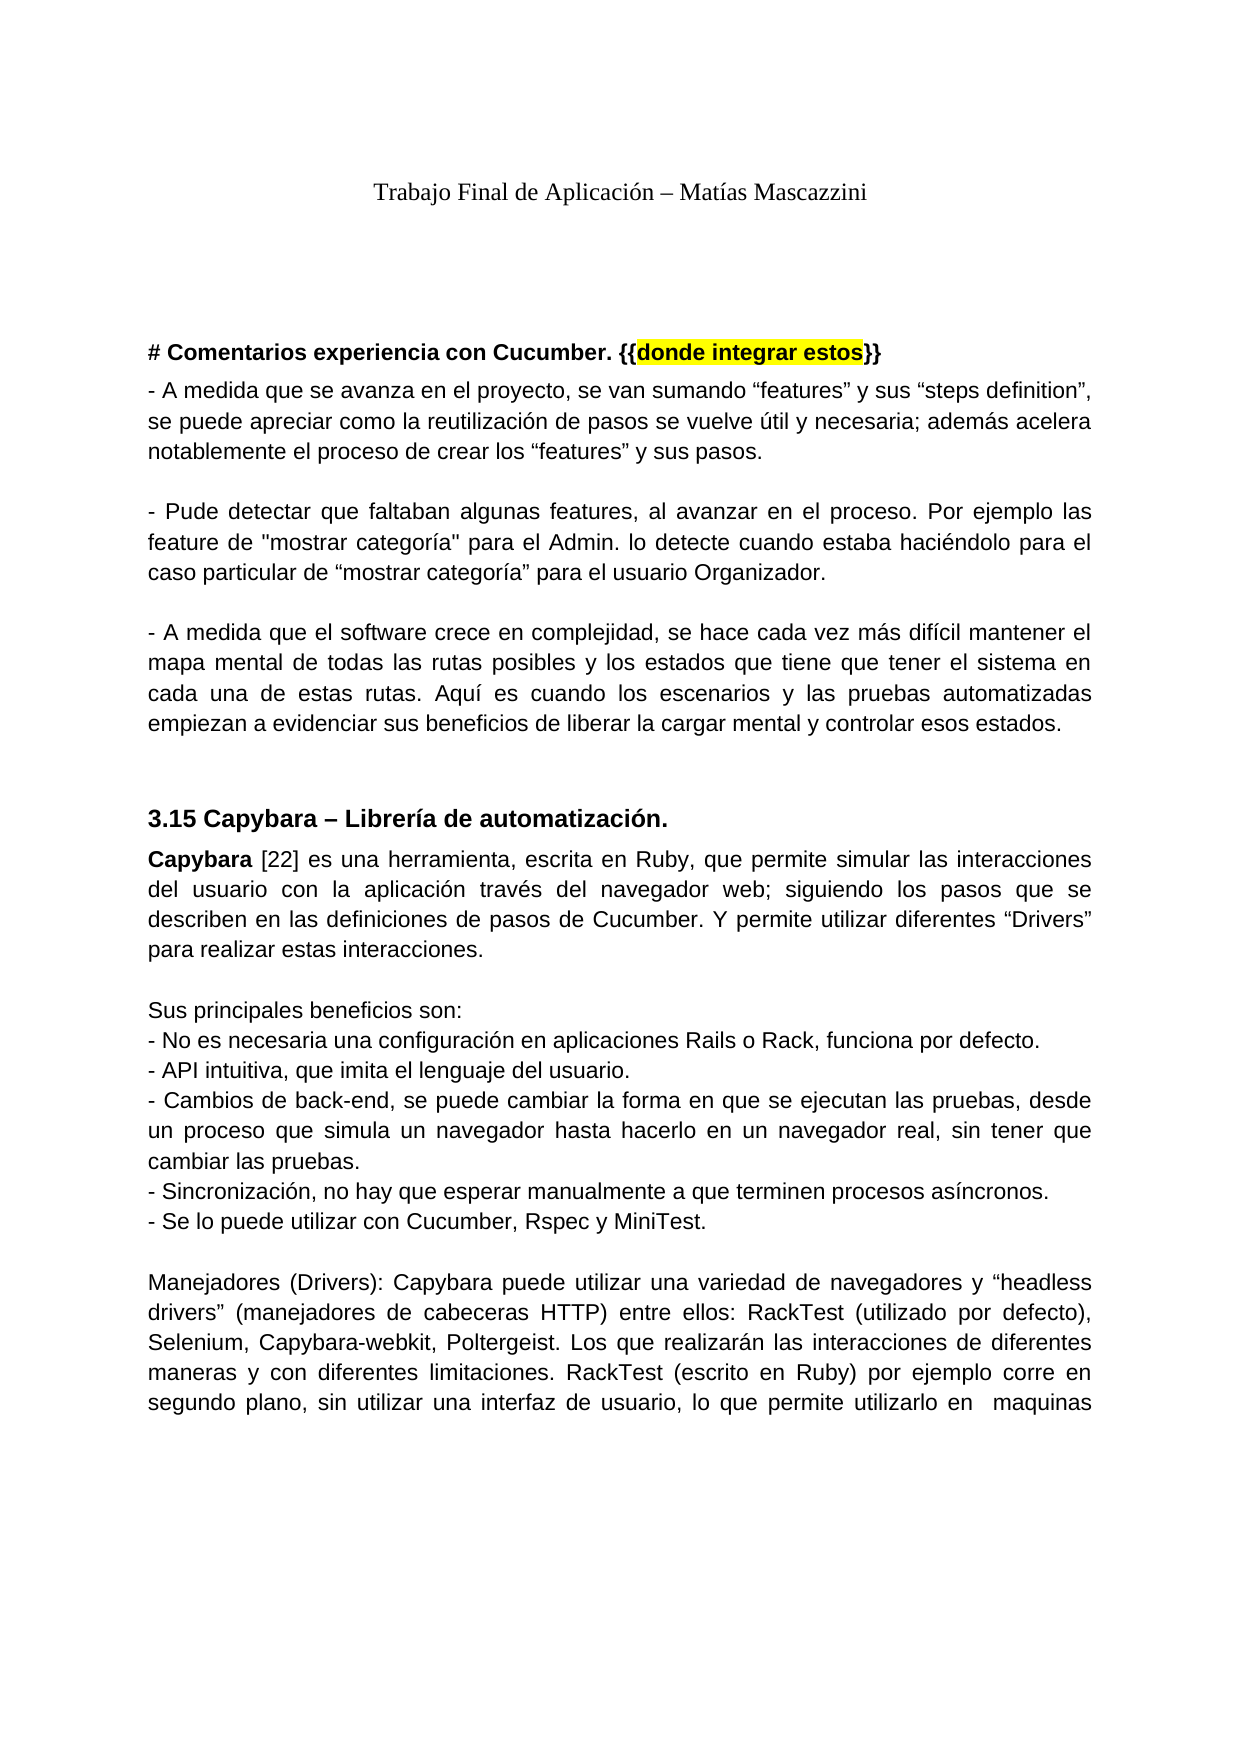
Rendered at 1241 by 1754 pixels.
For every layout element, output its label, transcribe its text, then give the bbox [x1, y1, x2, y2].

text - Cambios de back-end, se puede cambiar la forma en que se ejecutan las pruebas, desde un proceso que simula un navegador hasta hacerlo en un navegador real, sin tener que cambiar las pruebas. [148, 1087, 1093, 1174]
text # Comentarios experiencia con Cucumber. {{donde integrar estos}} [148, 338, 1093, 365]
subtitle 3.15 Capybara – Librería de automatización. [148, 804, 1093, 833]
text - Se lo puede utilizar con Cucumber, Rspec y MiniTest. [148, 1208, 1093, 1234]
text - No es necesaria una configuración en aplicaciones Rails o Rack, funciona por defecto. [148, 1027, 1093, 1053]
text Sus principales beneficios son: [148, 997, 1093, 1023]
text - A medida que el software crece en complejidad, se hace cada vez más difícil mantener el mapa mental de todas las rutas posibles y los estados que tiene que tener el sistema en cada una de estas rutas. Aquí es cuando los escenarios y las pruebas automatizadas empiezan a evidenciar sus beneficios de liberar la cargar mental y controlar esos estados. [148, 619, 1093, 736]
text - Sincronización, no hay que esperar manualmente a que terminen procesos asíncronos. [148, 1178, 1093, 1204]
text Manejadores (Drivers): Capybara puede utilizar una variedad de navegadores y “headless drivers” (manejadores de cabeceras HTTP) entre ellos: RackTest (utilizado por defecto), Selenium, Capybara-webkit, Poltergeist. Los que realizarán las interacciones de diferentes maneras y con diferentes limitaciones. RackTest (escrito en Ruby) por ejemplo corre en segundo plano, sin utilizar una interfaz de usuario, lo que permite utilizarlo en maquinas [148, 1268, 1093, 1416]
text - API intuitiva, que imita el lenguaje del usuario. [148, 1057, 1093, 1083]
text Capybara [22] es una herramienta, escrita en Ruby, que permite simular las interacciones del usuario con la aplicación través del navegador web; siguiendo los pasos que se describen en las definiciones de pasos de Cucumber. Y permite utilizar diferentes “Drivers” para realizar estas interacciones. [148, 846, 1093, 963]
text - Pude detectar que faltaban algunas features, al avanzar en el proceso. Por ejemplo las feature de "mostrar categoría" para el Admin. lo detecte cuando estaba haciéndolo para el caso particular de “mostrar categoría” para el usuario Organizador. [148, 498, 1093, 585]
text - A medida que se avanza en el proyecto, se van sumando “features” y sus “steps definition”, se puede apreciar como la reutilización de pasos se vuelve útil y necesaria; además acelera notablemente el proceso de crear los “features” y sus pasos. [148, 377, 1093, 464]
